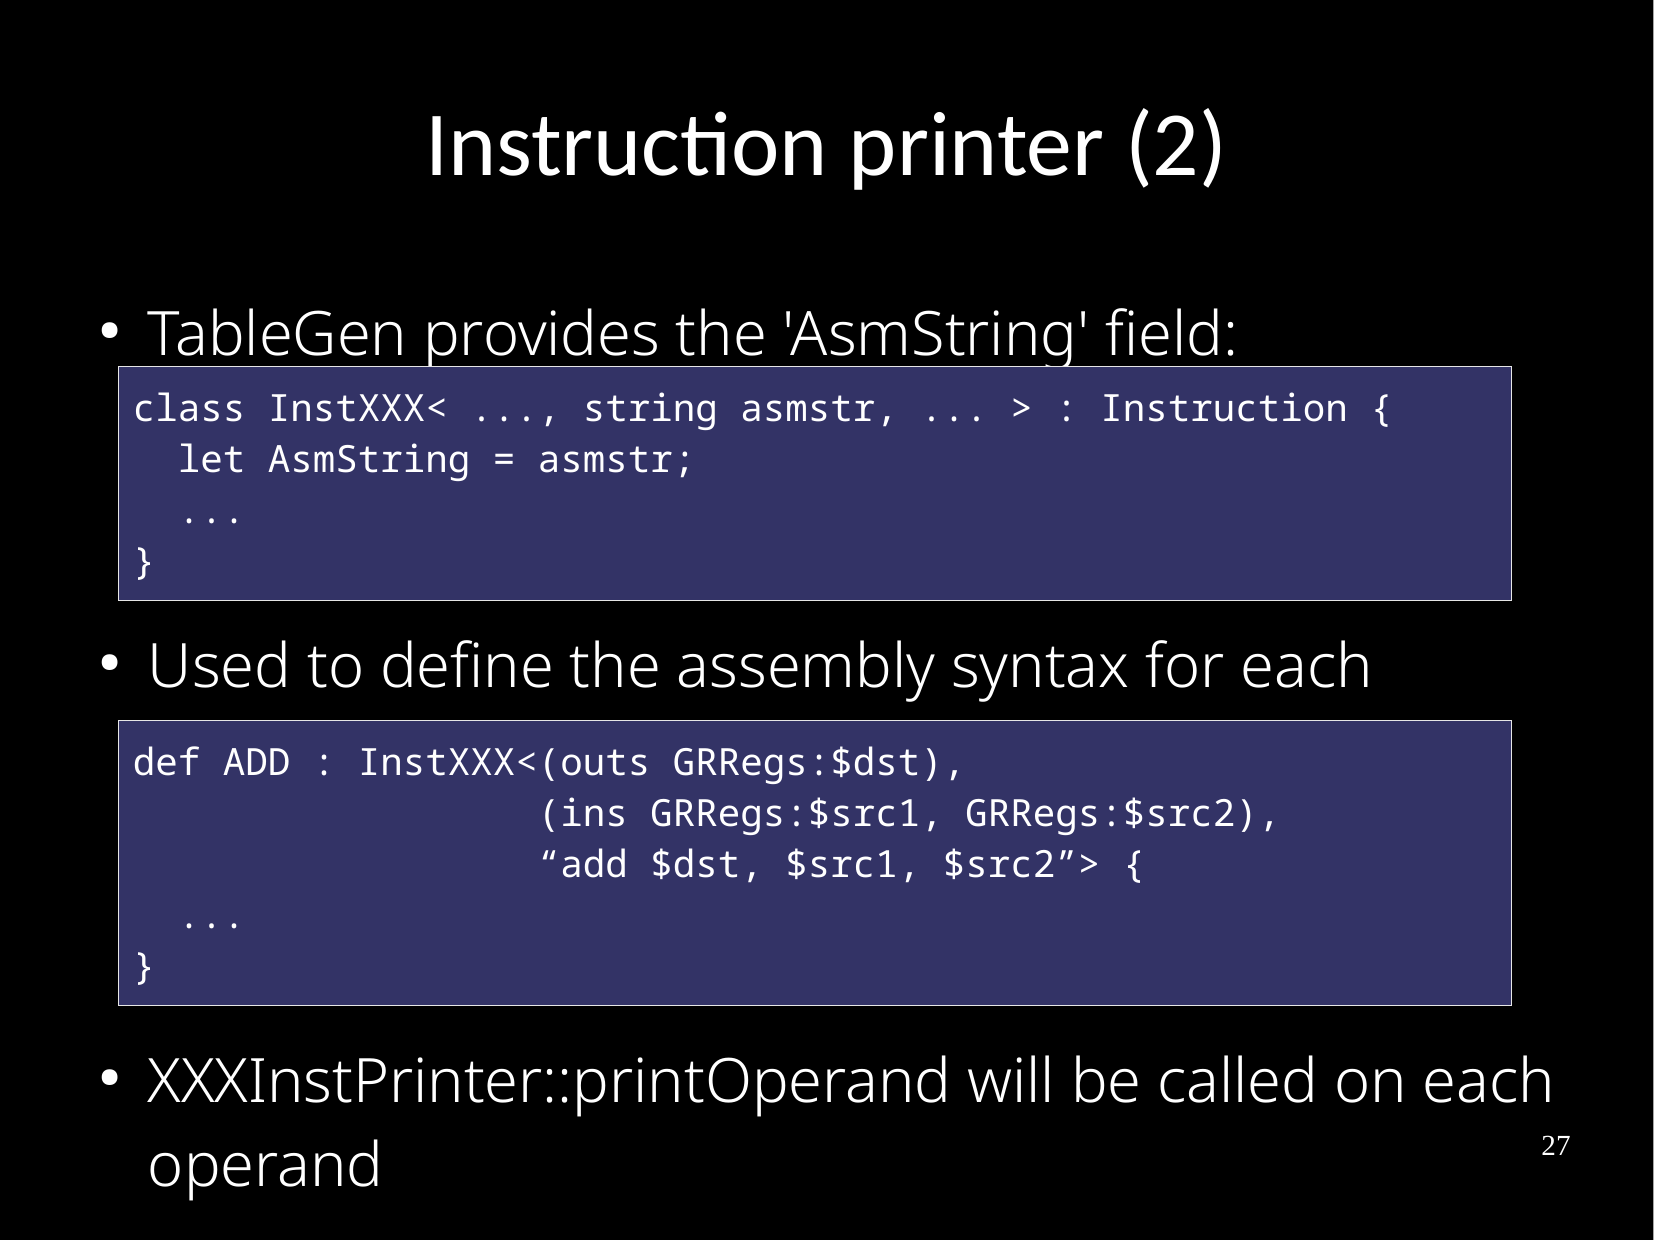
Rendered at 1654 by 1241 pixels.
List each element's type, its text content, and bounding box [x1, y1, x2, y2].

title Instruction printer (2) [82, 49, 1571, 257]
list TableGen provides the 'AsmString' field: Used to define the assembly syntax for each instruction in TableGen. XXXInstPrinter::printOperand will be called on each operand [82, 290, 1571, 1205]
text_box def ADD : InstXXX<(outs GRRegs:$dst), (ins GRRegs:$src1, GRRegs:$src2), “add $dst, $src1, $src2”> { ... } [118, 720, 1512, 938]
text_box class InstXXX< ..., string asmstr, ... > : Instruction { let AsmString = asmstr; ... } [118, 366, 1512, 547]
